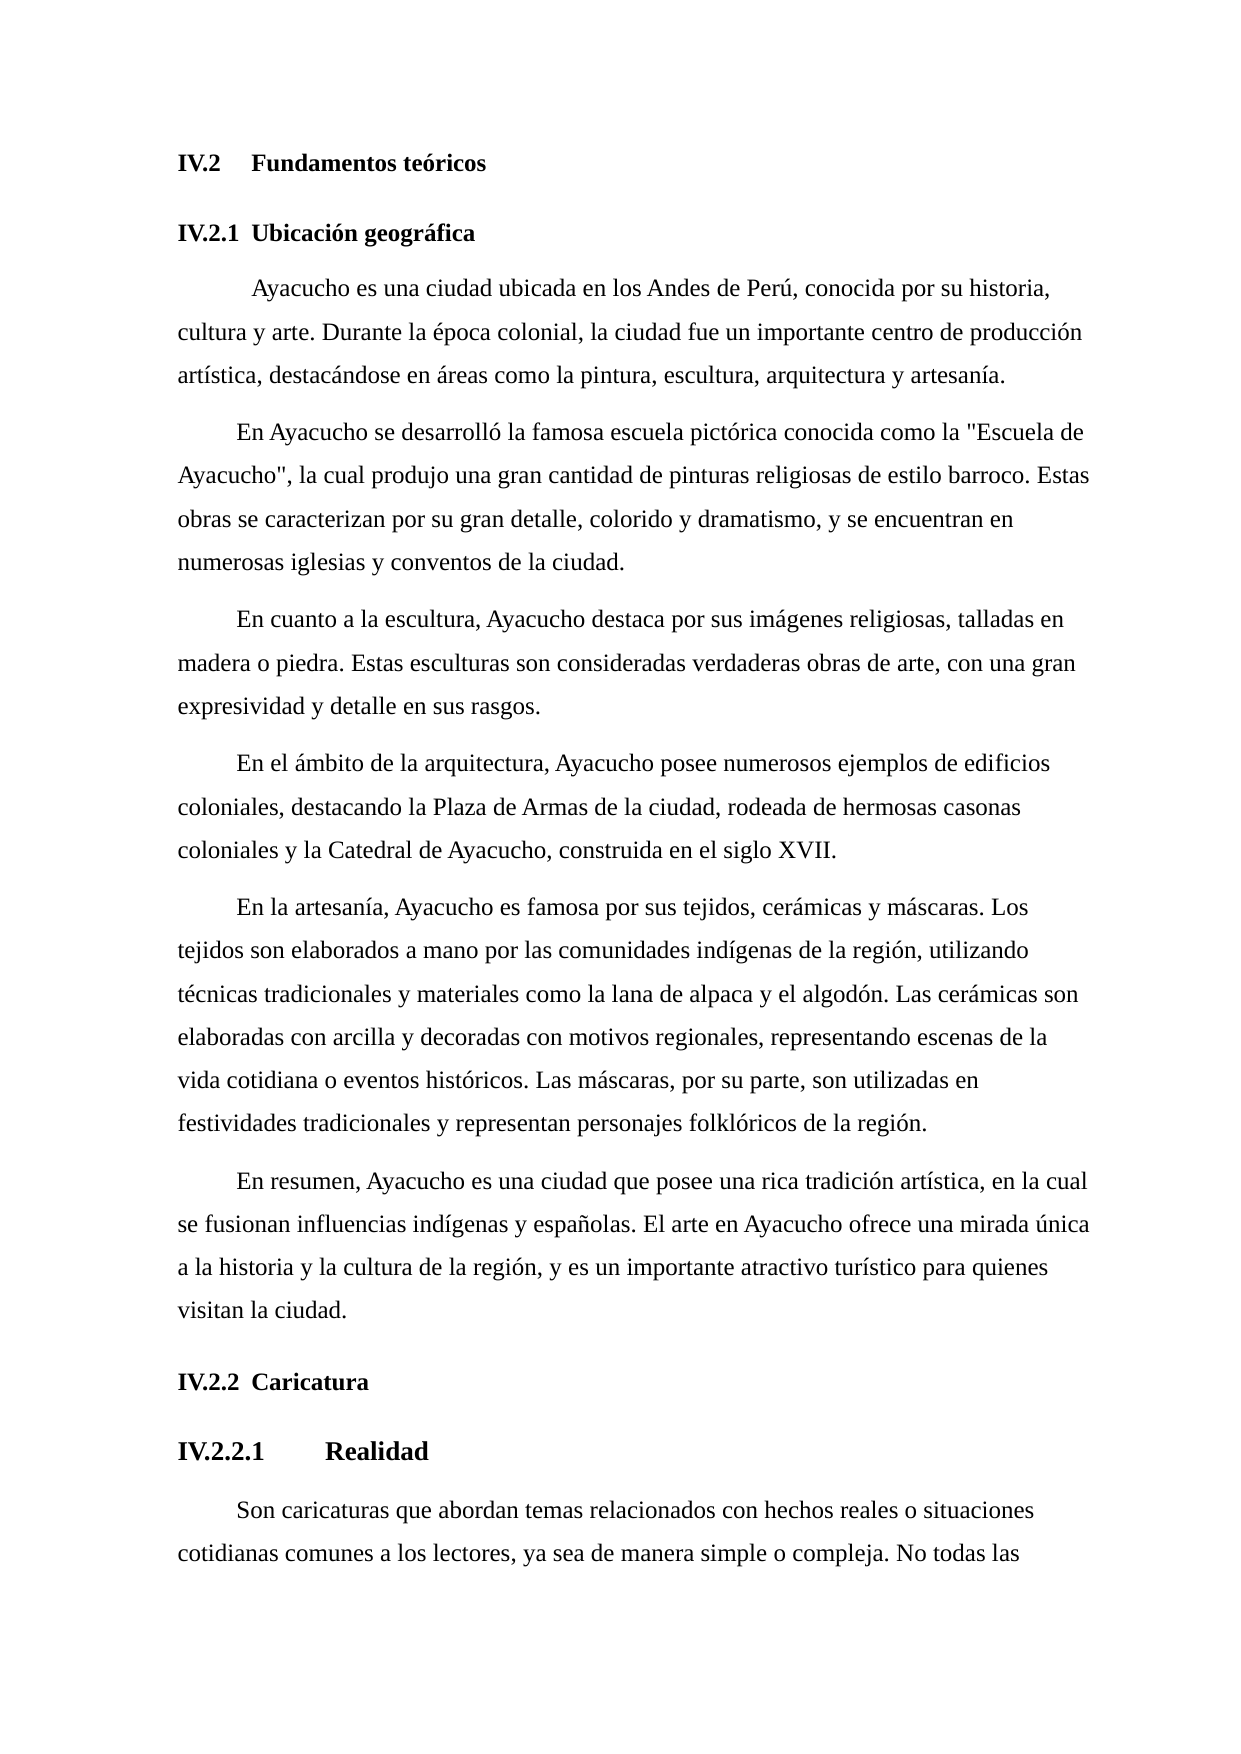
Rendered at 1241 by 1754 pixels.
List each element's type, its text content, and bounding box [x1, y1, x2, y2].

subtitle Fundamentos teóricos [177, 148, 1093, 176]
text En el ámbito de la arquitectura, Ayacucho posee numerosos ejemplos de edificios coloniales, destacando la Plaza de Armas de la ciudad, rodeada de hermosas casonas coloniales y la Catedral de Ayacucho, construida en el siglo XVII. [177, 748, 1093, 863]
text Son caricaturas que abordan temas relacionados con hechos reales o situaciones cotidianas comunes a los lectores, ya sea de manera simple o compleja. No todas las [177, 1495, 1093, 1567]
text En cuanto a la escultura, Ayacucho destaca por sus imágenes religiosas, talladas en madera o piedra. Estas esculturas son consideradas verdaderas obras de arte, con una gran expresividad y detalle en sus rasgos. [177, 604, 1093, 719]
text En Ayacucho se desarrolló la famosa escuela pictórica conocida como la "Escuela de Ayacucho", la cual produjo una gran cantidad de pinturas religiosas de estilo barroco. Estas obras se caracterizan por su gran detalle, colorido y dramatismo, y se encuentran en numerosas iglesias y conventos de la ciudad. [177, 417, 1093, 576]
text Ayacucho es una ciudad ubicada en los Andes de Perú, conocida por su historia, cultura y arte. Durante la época colonial, la ciudad fue un importante centro de producción artística, destacándose en áreas como la pintura, escultura, arquitectura y artesanía. [177, 273, 1093, 388]
text En resumen, Ayacucho es una ciudad que posee una rica tradición artística, en la cual se fusionan influencias indígenas y españolas. El arte en Ayacucho ofrece una mirada única a la historia y la cultura de la región, y es un importante atractivo turístico para quienes visitan la ciudad. [177, 1166, 1093, 1324]
subtitle Ubicación geográfica [177, 218, 1093, 247]
subtitle Caricatura [177, 1367, 1093, 1396]
subtitle Realidad [177, 1436, 1093, 1467]
text En la artesanía, Ayacucho es famosa por sus tejidos, cerámicas y máscaras. Los tejidos son elaborados a mano por las comunidades indígenas de la región, utilizando técnicas tradicionales y materiales como la lana de alpaca y el algodón. Las cerámicas son elaboradas con arcilla y decoradas con motivos regionales, representando escenas de la vida cotidiana o eventos históricos. Las máscaras, por su parte, son utilizadas en festividades tradicionales y representan personajes folklóricos de la región. [177, 892, 1093, 1137]
